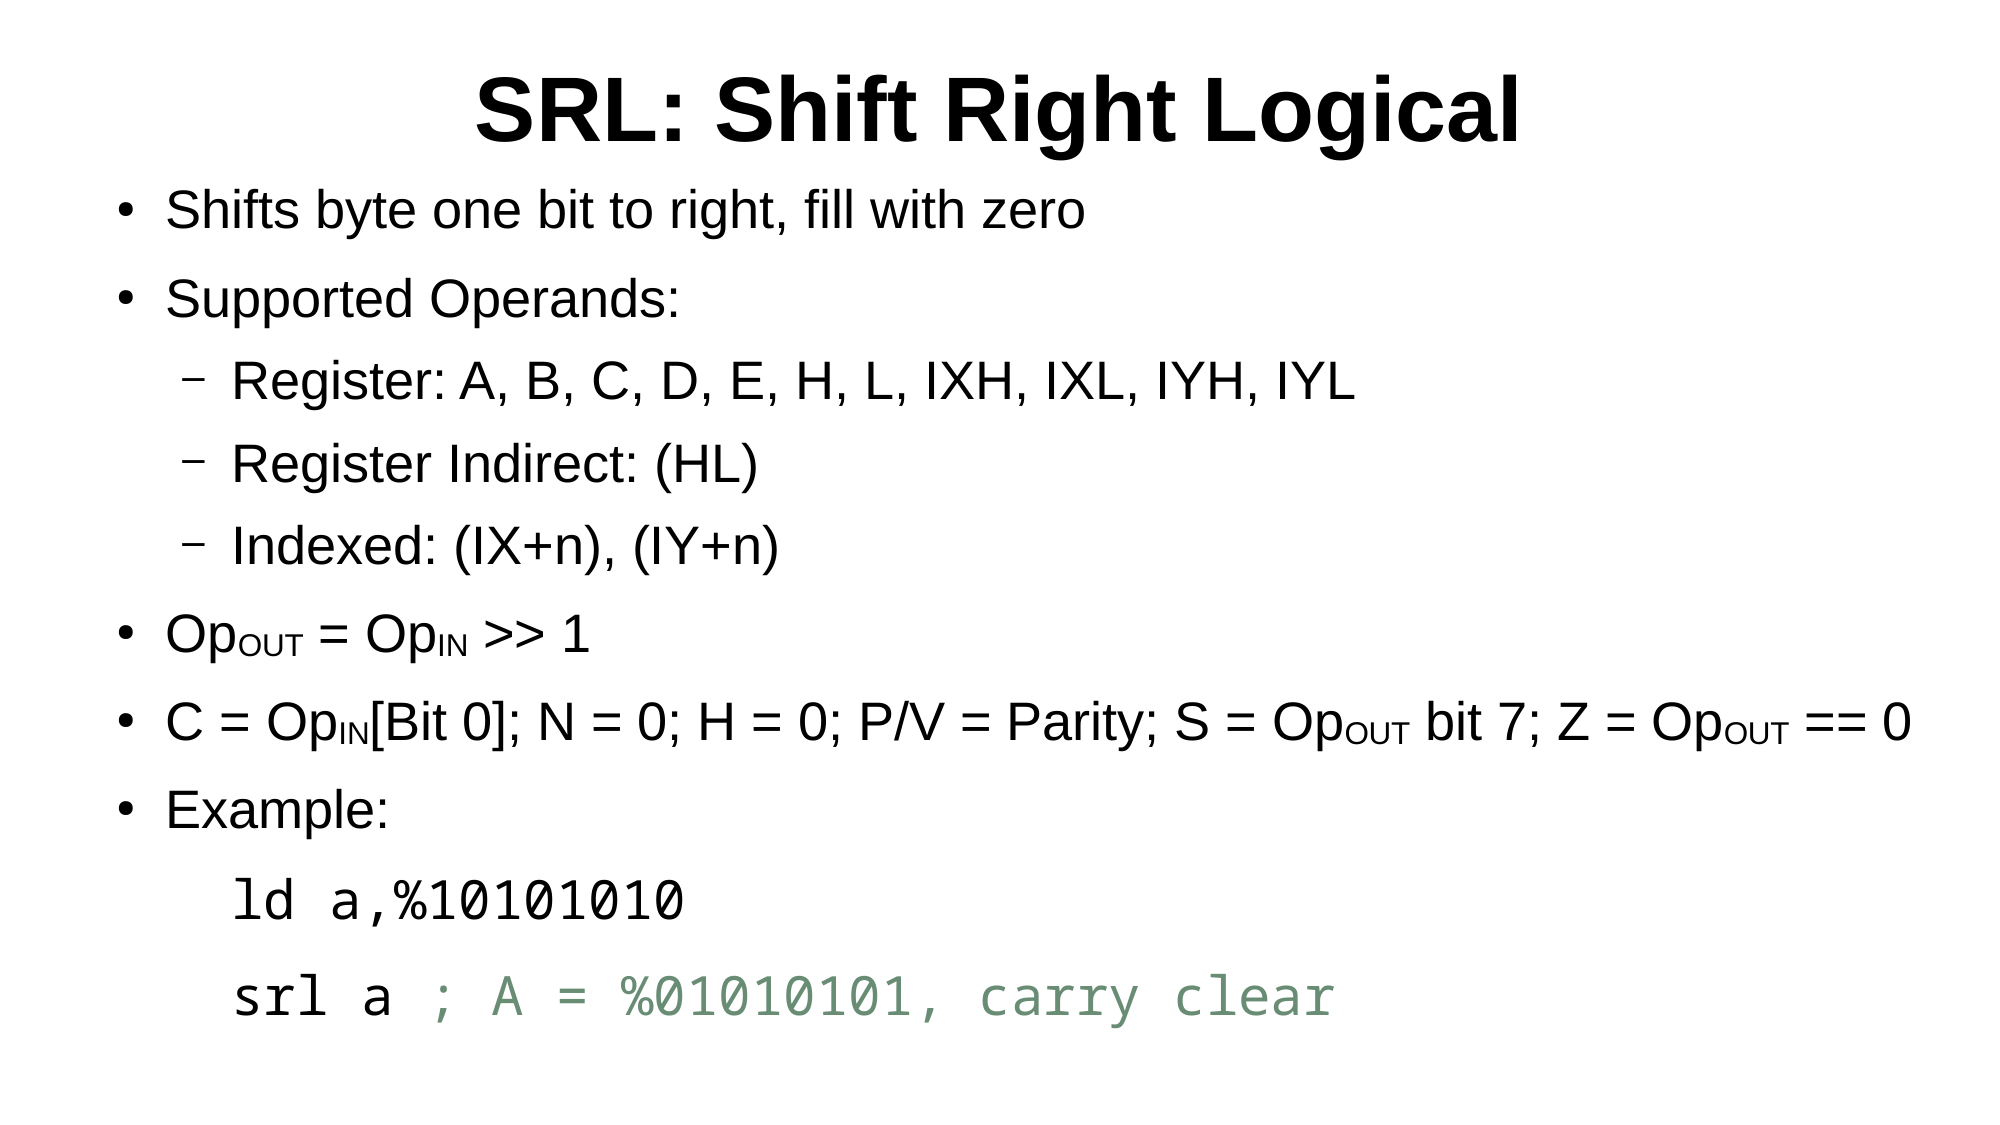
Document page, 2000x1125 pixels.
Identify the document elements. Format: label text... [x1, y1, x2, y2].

title SRL: Shift Right Logical [137, 0, 1862, 179]
list Shifts byte one bit to right, fill with zero Supported Operands: Register: A, B, C, D, E, H, L, IXH, IXL, IYH, IYL Register Indirect: (HL) Indexed: (IX+n), (IY+n) OpOUT = OpIN >> 1 C = OpIN[Bit 0]; N = 0; H = 0; P/V = Parity; S = OpOUT bit 7; Z = OpOUT == 0 Example: ld a,%10101010 srl a ; A = %01010101, carry clear [99, 179, 1935, 1060]
